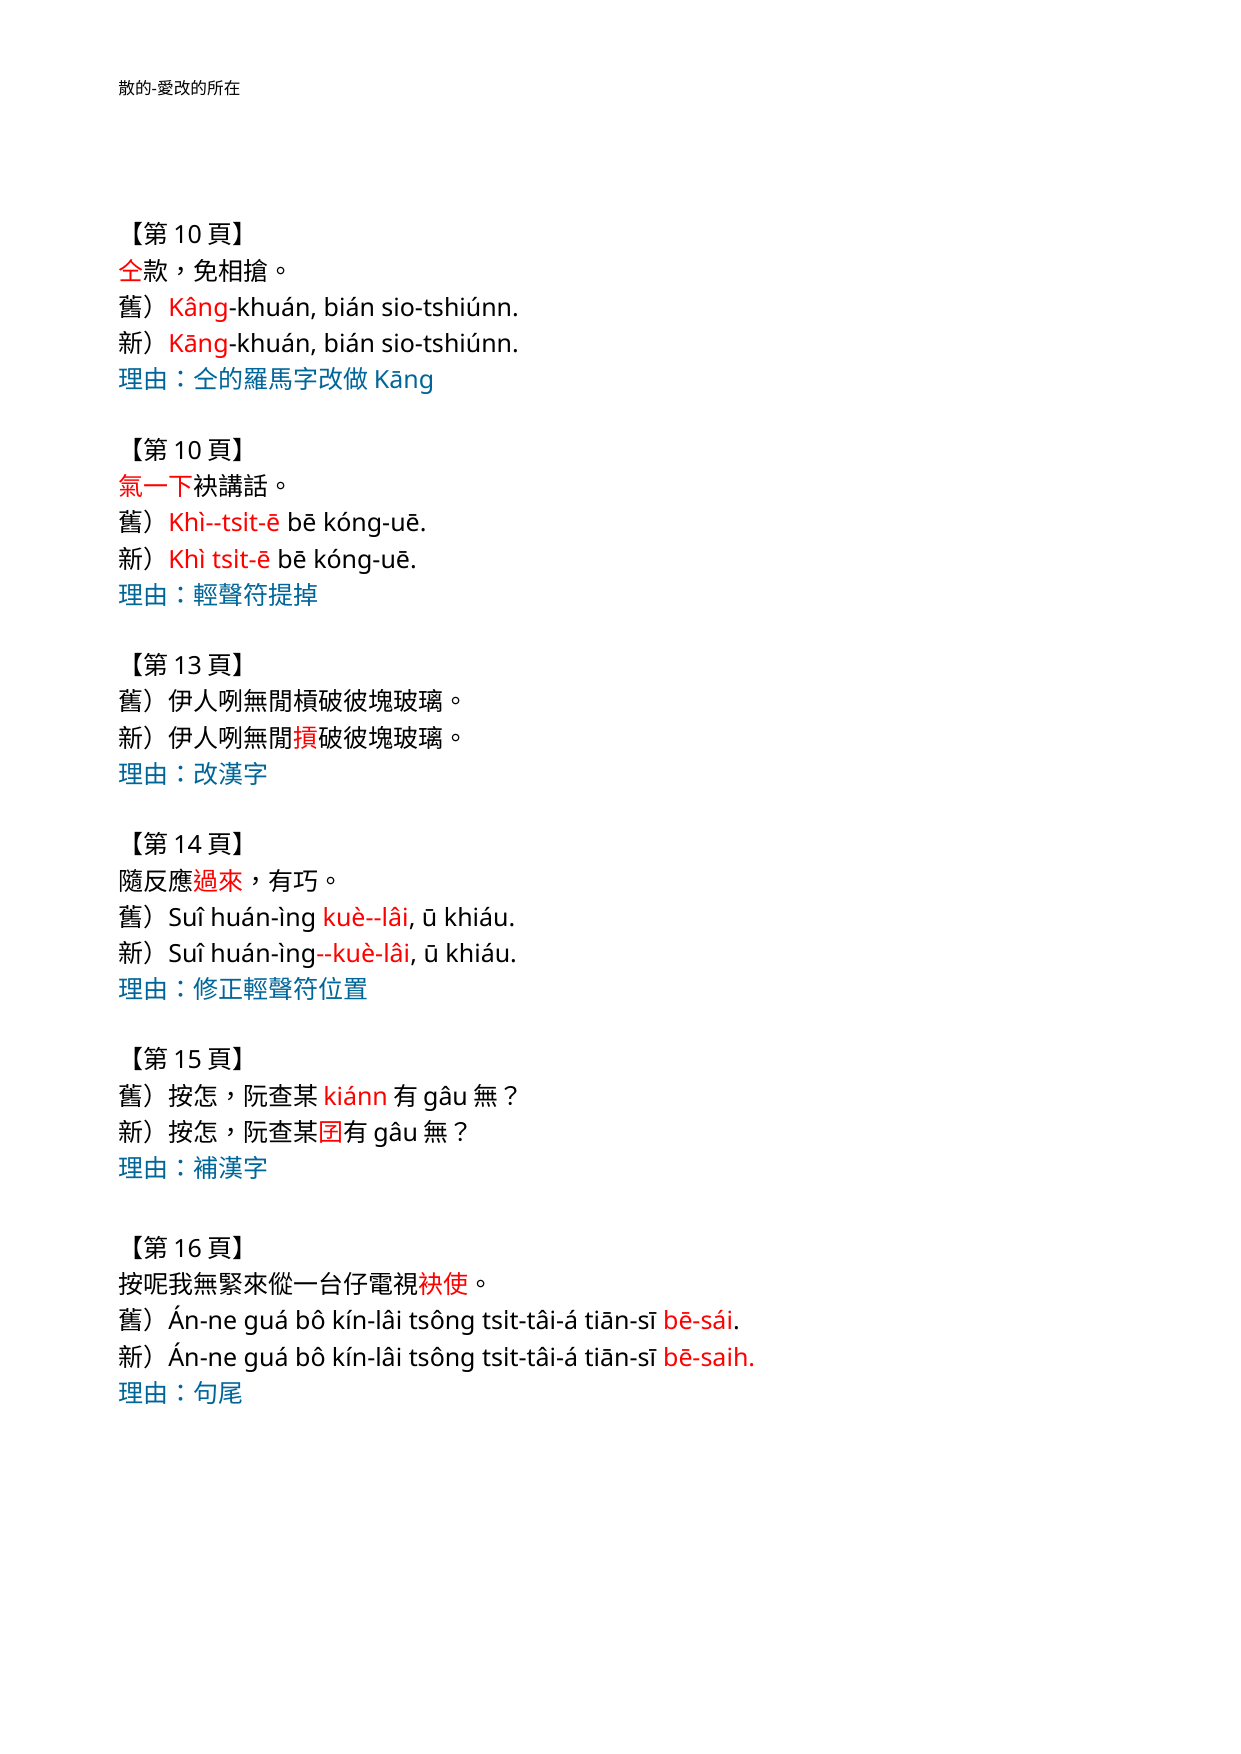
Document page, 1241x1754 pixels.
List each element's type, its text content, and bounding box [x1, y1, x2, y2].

text 新）伊人咧無閒摃破彼塊玻璃。 [118, 718, 1122, 754]
text 隨反應過來，有巧。 [118, 861, 1122, 897]
text 理由：修正輕聲符位置 [118, 970, 1122, 1006]
text 理由：句尾 [118, 1373, 1122, 1409]
text 【第10頁】 [118, 430, 1122, 467]
text 【第14頁】 [118, 825, 1122, 861]
text 舊）Án-ne guá bô kín-lâi tsông tsi̍t-tâi-á tiān-sī bē-sái. [118, 1301, 1122, 1337]
text 舊）Kâng-khuán, bián sio-tshiúnn. [118, 287, 1122, 324]
text 舊）Khì--tsi̍t-ē bē kóng-uē. [118, 503, 1122, 539]
text 理由：改漢字 [118, 754, 1122, 791]
text 【第16頁】 [118, 1228, 1122, 1264]
text 新）Suî huán-ìng--kuè-lâi, ū khiáu. [118, 933, 1122, 970]
text 按呢我無緊來傱一台仔電視袂使。 [118, 1264, 1122, 1301]
text 理由：仝的羅馬字改做 Kāng [118, 360, 1122, 396]
text 【第15頁】 [118, 1040, 1122, 1076]
text 理由：輕聲符提掉 [118, 575, 1122, 612]
text 【第10頁】 [118, 215, 1122, 251]
text 新）按怎，阮查某囝有gâu無？ [118, 1112, 1122, 1149]
text 舊）伊人咧無閒槓破彼塊玻璃。 [118, 682, 1122, 718]
text 舊）Suî huán-ìng kuè--lâi, ū khiáu. [118, 897, 1122, 933]
text 仝款，免相搶。 [118, 251, 1122, 287]
text 理由：補漢字 [118, 1149, 1122, 1185]
text 氣一下袂講話。 [118, 467, 1122, 503]
text 新）Kāng-khuán, bián sio-tshiúnn. [118, 324, 1122, 360]
text 新）Án-ne guá bô kín-lâi tsông tsi̍t-tâi-á tiān-sī bē-saih. [118, 1337, 1122, 1373]
text 舊）按怎，阮查某kiánn有gâu無？ [118, 1076, 1122, 1112]
text 【第13頁】 [118, 646, 1122, 682]
text 新）Khì tsi̍t-ē bē kóng-uē. [118, 539, 1122, 575]
